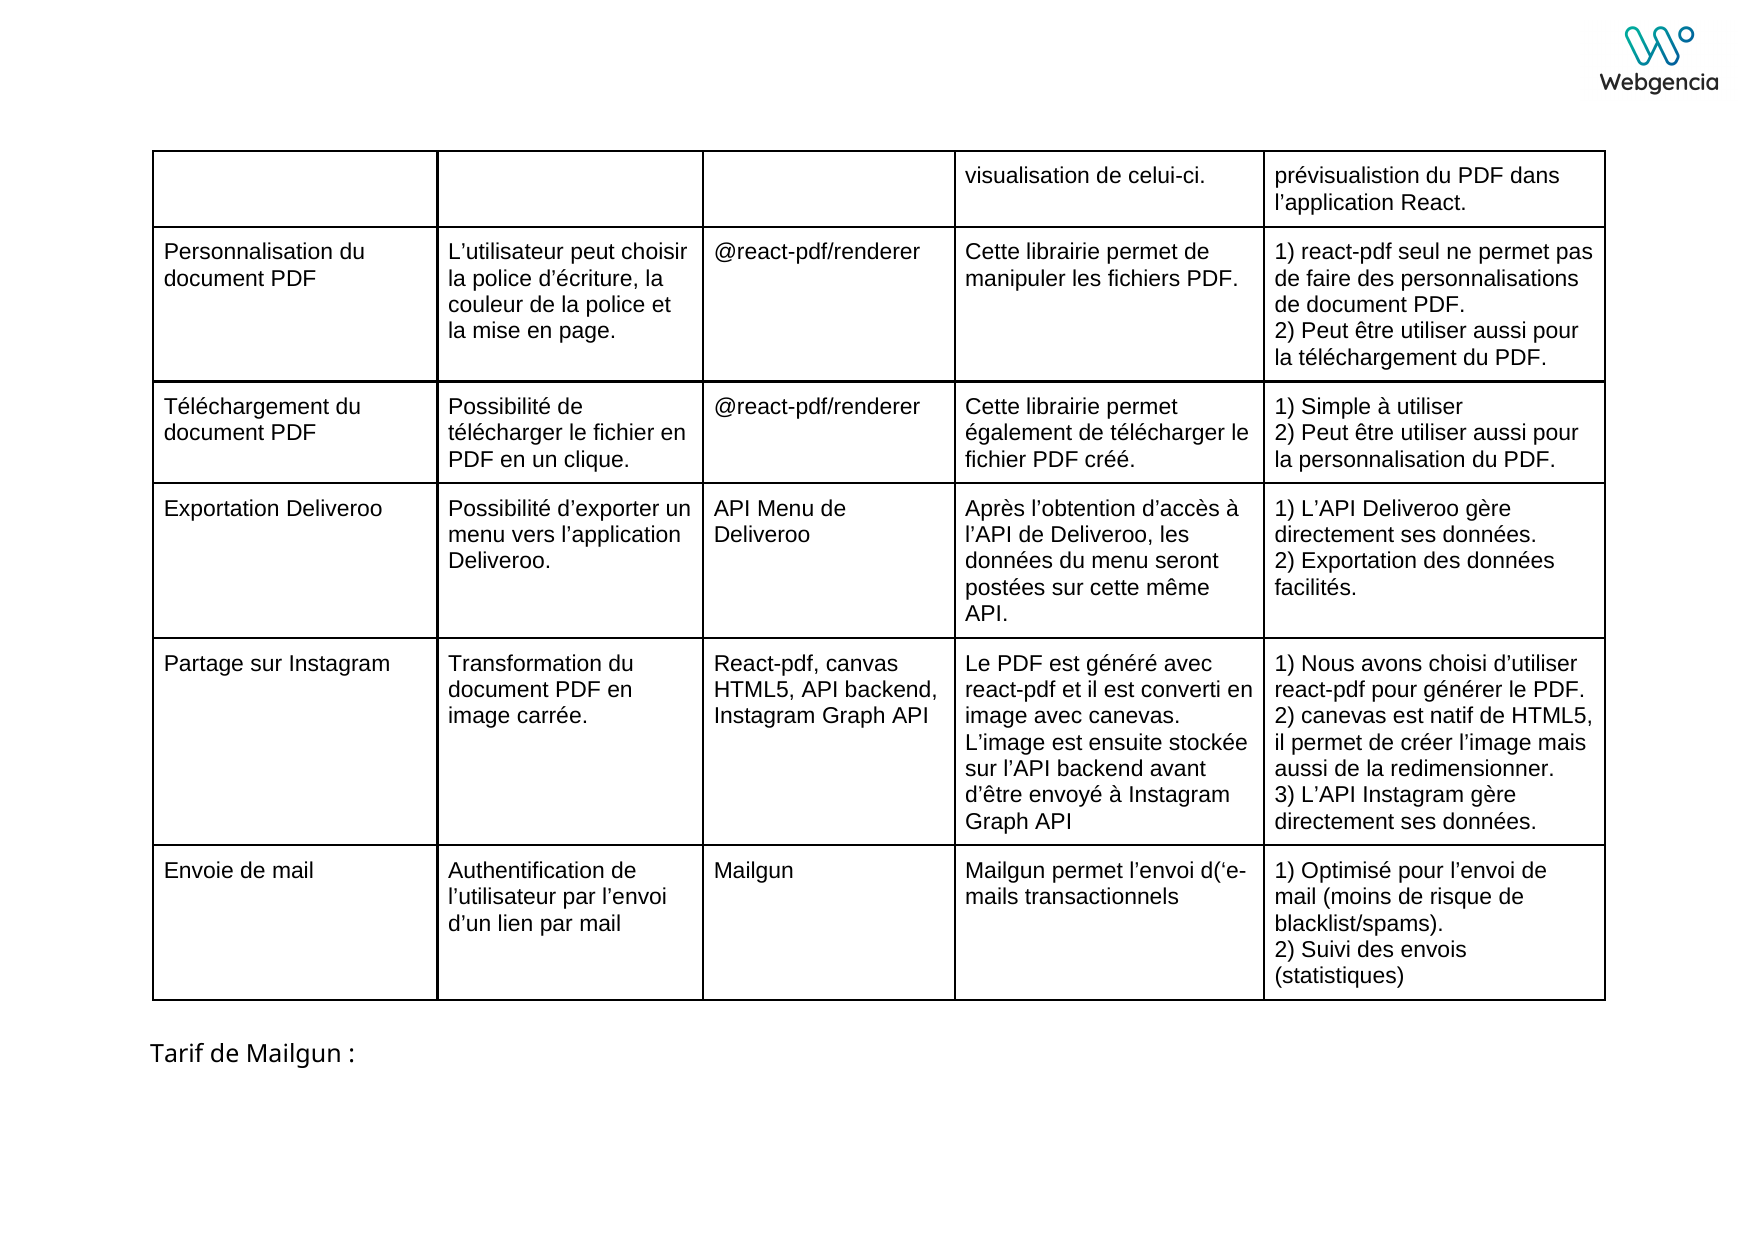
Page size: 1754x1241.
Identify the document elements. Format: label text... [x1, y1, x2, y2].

table_cell 1) L’API Deliveroo gère directement ses données. 2) Exportation des données facilités. [1265, 484, 1604, 637]
picture [1580, 20, 1739, 101]
table_cell API Menu de Deliveroo [704, 484, 954, 637]
text Tarif de Mailgun : [150, 1001, 1604, 1069]
table_cell Possibilité de télécharger le fichier en PDF en un clique. [439, 383, 702, 482]
table_cell Mailgun [704, 846, 954, 999]
table_cell Exportation Deliveroo [154, 484, 436, 637]
table_cell Après l’obtention d’accès à l’API de Deliveroo, les données du menu seront postées sur cette même API. [956, 484, 1263, 637]
table_cell visualisation de celui-ci. [956, 152, 1263, 226]
table_cell 1) Nous avons choisi d’utiliser react-pdf pour générer le PDF. 2) canevas est natif de HTML5, il permet de créer l’image mais aussi de la redimensionner. 3) L’API Instagram gère directement ses données. [1265, 639, 1604, 844]
table_cell Possibilité d’exporter un menu vers l’application Deliveroo. [439, 484, 702, 637]
table_cell Transformation du document PDF en image carrée. [439, 639, 702, 844]
table_cell Le PDF est généré avec react-pdf et il est converti en image avec canevas. L’image est ensuite stockée sur l’API backend avant d’être envoyé à Instagram Graph API [956, 639, 1263, 844]
table_cell [704, 152, 954, 226]
table_cell Authentification de l’utilisateur par l’envoi d’un lien par mail [439, 846, 702, 999]
table_cell 1) react-pdf seul ne permet pas de faire des personnalisations de document PDF. 2) Peut être utiliser aussi pour la téléchargement du PDF. [1265, 228, 1604, 380]
table_cell Téléchargement du document PDF [154, 383, 436, 482]
table_cell Envoie de mail [154, 846, 436, 999]
table_cell @react-pdf/renderer [704, 383, 954, 482]
table_cell [154, 152, 436, 226]
table_cell Cette librairie permet de manipuler les fichiers PDF. [956, 228, 1263, 380]
table_cell Mailgun permet l’envoi d(‘e-mails transactionnels [956, 846, 1263, 999]
table_cell L’utilisateur peut choisir la police d’écriture, la couleur de la police et la mise en page. [439, 228, 702, 380]
table_cell prévisualistion du PDF dans l’application React. [1265, 152, 1604, 226]
table_cell [439, 152, 702, 226]
table_cell 1) Optimisé pour l’envoi de mail (moins de risque de blacklist/spams). 2) Suivi des envois (statistiques) [1265, 846, 1604, 999]
table_cell @react-pdf/renderer [704, 228, 954, 380]
table_cell 1) Simple à utiliser 2) Peut être utiliser aussi pour la personnalisation du PDF. [1265, 383, 1604, 482]
table_cell Cette librairie permet également de télécharger le fichier PDF créé. [956, 383, 1263, 482]
table_cell Personnalisation du document PDF [154, 228, 436, 380]
table_cell Partage sur Instagram [154, 639, 436, 844]
table_cell React-pdf, canvas HTML5, API backend, Instagram Graph API [704, 639, 954, 844]
